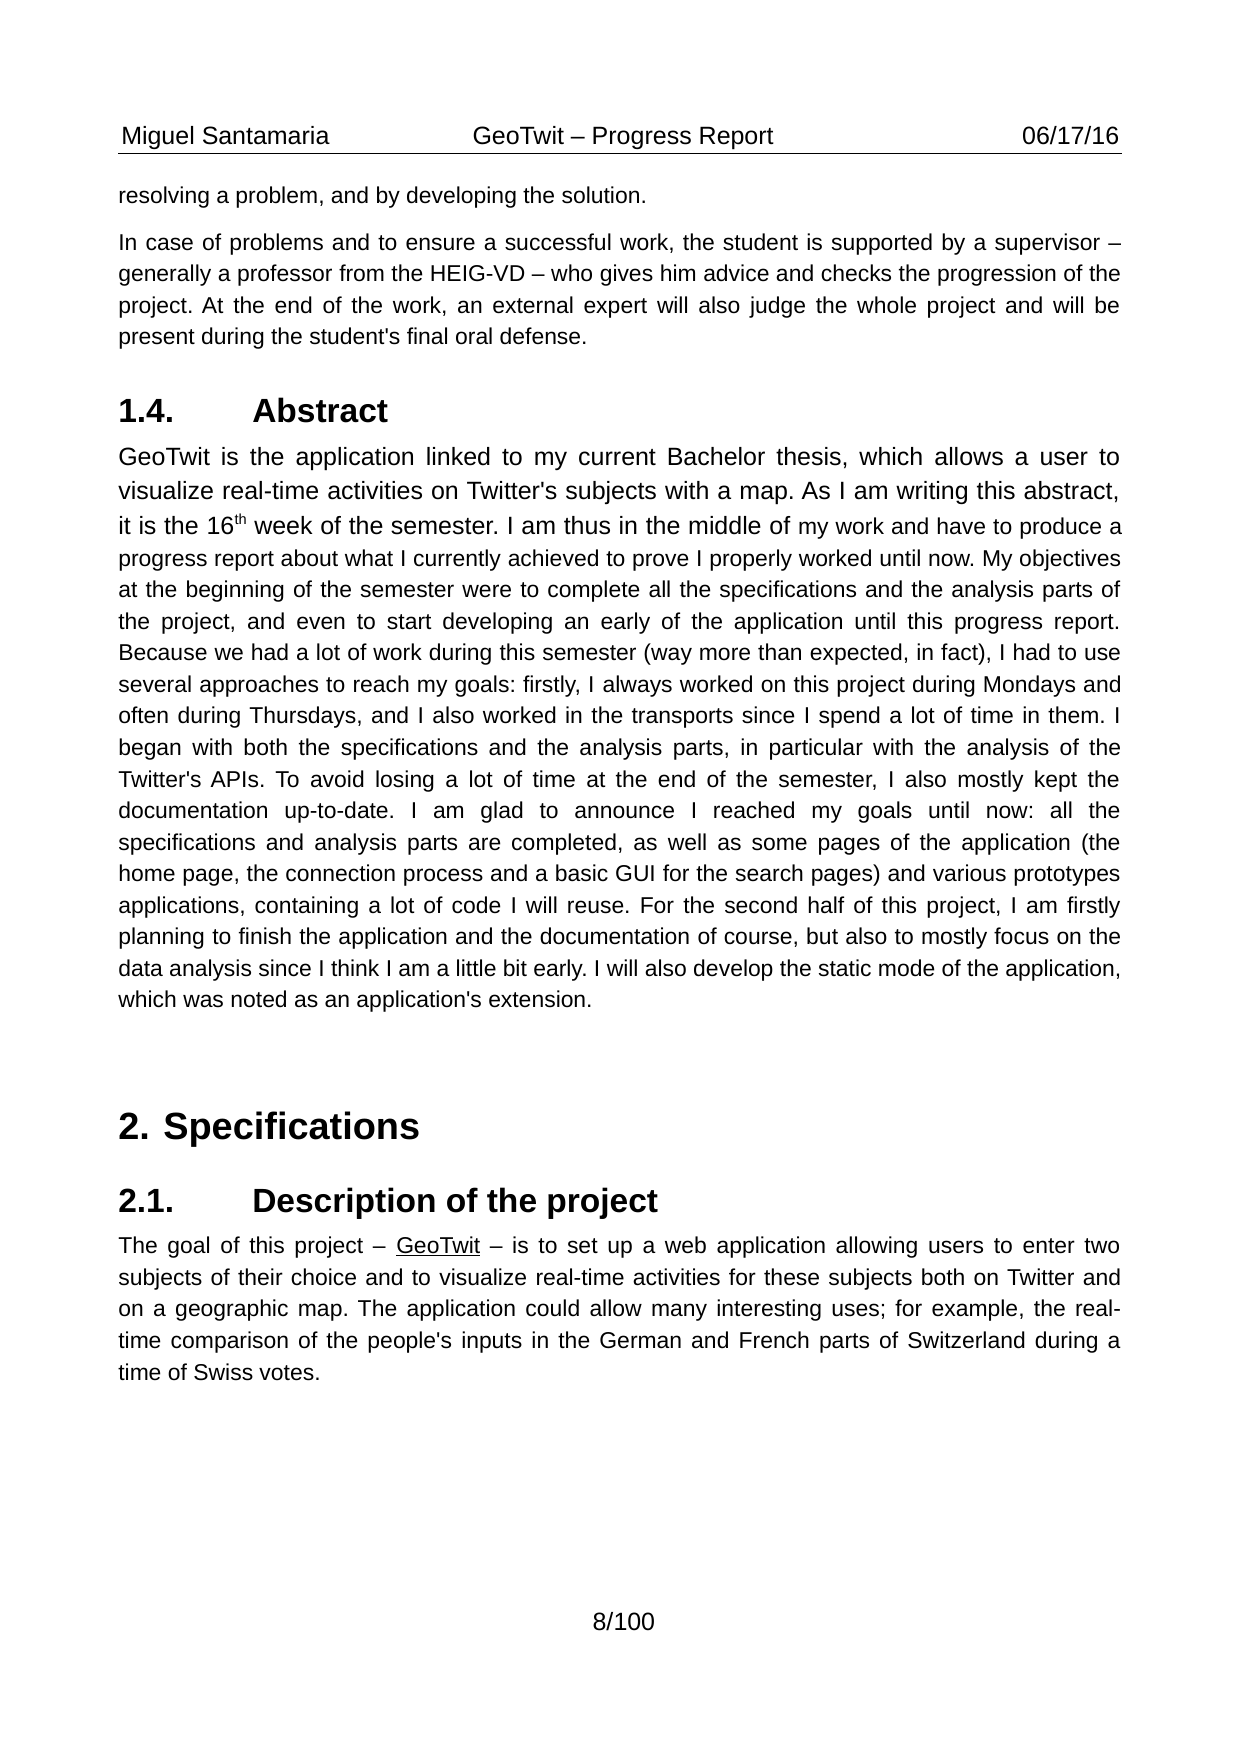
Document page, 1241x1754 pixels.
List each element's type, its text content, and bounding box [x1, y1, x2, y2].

text resolving a problem, and by developing the solution. [118, 182, 1122, 209]
subtitle Description of the project [118, 1181, 1122, 1220]
text The goal of this project – GeoTwit – is to set up a web application allowing users to enter two subjects of their choice and to visualize real-time activities for these subjects both on Twitter and on a geographic map. The application could allow many interesting uses; for example, the real-time comparison of the people's inputs in the German and French parts of Switzerland during a time of Swiss votes. [118, 1232, 1122, 1385]
subtitle Specifications [118, 1104, 1122, 1148]
text GeoTwit is the application linked to my current Bachelor thesis, which allows a user to visualize real-time activities on Twitter's subjects with a map. As I am writing this abstract, it is the 16th week of the semester. I am thus in the middle of my work and have to produce a progress report about what I currently achieved to prove I properly worked until now. My objectives at the beginning of the semester were to complete all the specifications and the analysis parts of the project, and even to start developing an early of the application until this progress report. Because we had a lot of work during this semester (way more than expected, in fact), I had to use several approaches to reach my goals: firstly, I always worked on this project during Mondays and often during Thursdays, and I also worked in the transports since I spend a lot of time in them. I began with both the specifications and the analysis parts, in particular with the analysis of the Twitter's APIs. To avoid losing a lot of time at the end of the semester, I also mostly kept the documentation up-to-date. I am glad to announce I reached my goals until now: all the specifications and analysis parts are completed, as well as some pages of the application (the home page, the connection process and a basic GUI for the search pages) and various prototypes applications, containing a lot of code I will reuse. For the second half of this project, I am firstly planning to finish the application and the documentation of course, but also to mostly focus on the data analysis since I think I am a little bit early. I will also develop the static mode of the application, which was noted as an application's extension. [118, 442, 1122, 1013]
subtitle Abstract [118, 391, 1122, 429]
text In case of problems and to ensure a successful work, the student is supported by a supervisor – generally a professor from the HEIG-VD – who gives him advice and checks the progression of the project. At the end of the work, an external expert will also judge the whole project and will be present during the student's final oral defense. [118, 229, 1122, 350]
